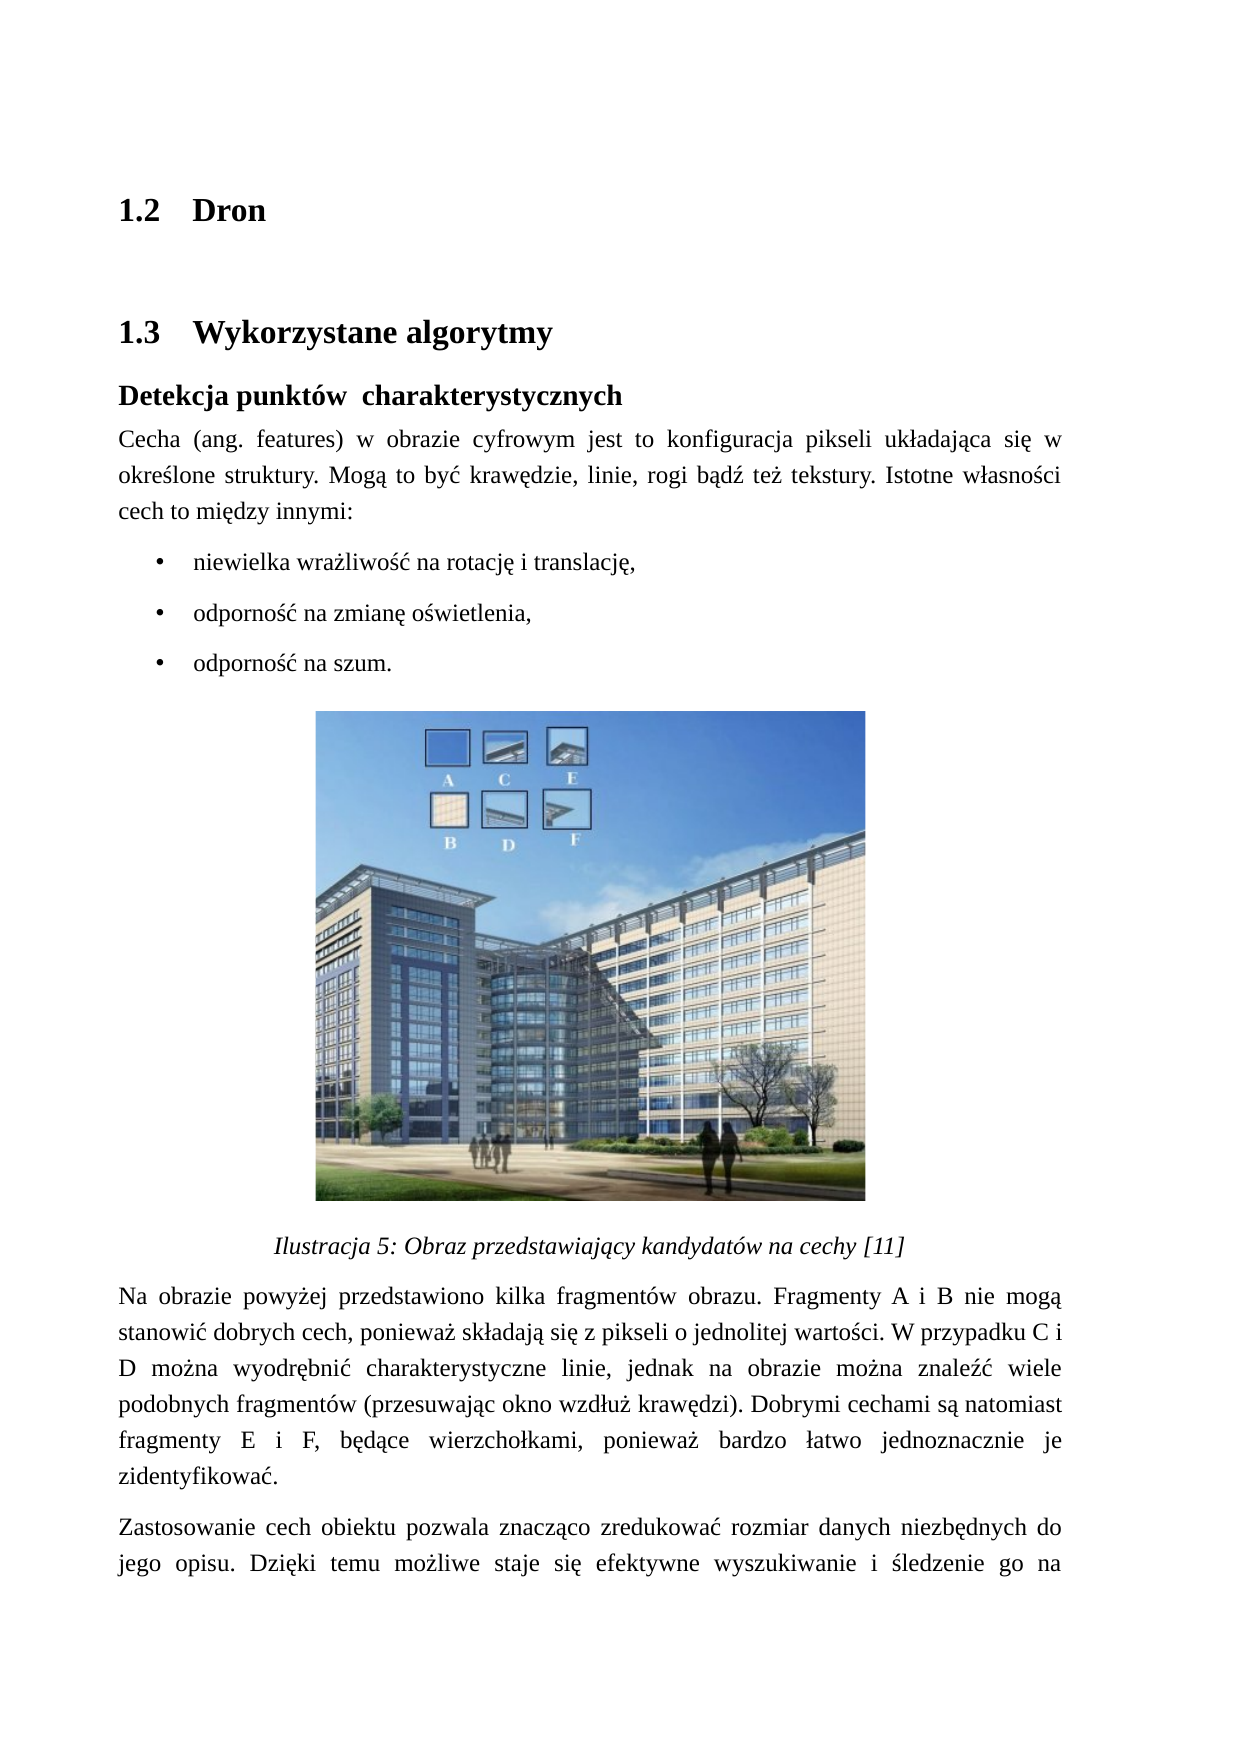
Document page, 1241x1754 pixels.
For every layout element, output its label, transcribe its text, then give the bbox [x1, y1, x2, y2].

text Zastosowanie cech obiektu pozwala znacząco zredukować rozmiar danych niezbędnych do jego opisu. Dzięki temu możliwe staje się efektywne wyszukiwanie i śledzenie go na [118, 1512, 1063, 1577]
list niewielka wrażliwość na rotację i translację, [156, 547, 1063, 576]
text Ilustracja 5: Obraz przedstawiający kandydatów na cechy [11] [238, 1231, 943, 1259]
subtitle Dron [118, 190, 1063, 228]
subtitle Wykorzystane algorytmy [118, 312, 1063, 351]
list odporność na szum. [156, 648, 1063, 677]
picture [315, 711, 866, 1201]
text Na obrazie powyżej przedstawiono kilka fragmentów obrazu. Fragmenty A i B nie mogą stanowić dobrych cech, ponieważ składają się z pikseli o jednolitej wartości. W przypadku C i D można wyodrębnić charakterystyczne linie, jednak na obrazie można znaleźć wiele podobnych fragmentów (przesuwając okno wzdłuż krawędzi). Dobrymi cechami są natomiast fragmenty E i F, będące wierzchołkami, ponieważ bardzo łatwo jednoznacznie je zidentyfikować. [118, 1281, 1063, 1490]
subtitle Detekcja punktów charakterystycznych [118, 378, 1063, 412]
list odporność na zmianę oświetlenia, [156, 598, 1063, 626]
text Cecha (ang. features) w obrazie cyfrowym jest to konfiguracja pikseli układająca się w określone struktury. Mogą to być krawędzie, linie, rogi bądź też tekstury. Istotne własności cech to między innymi: [118, 424, 1063, 525]
